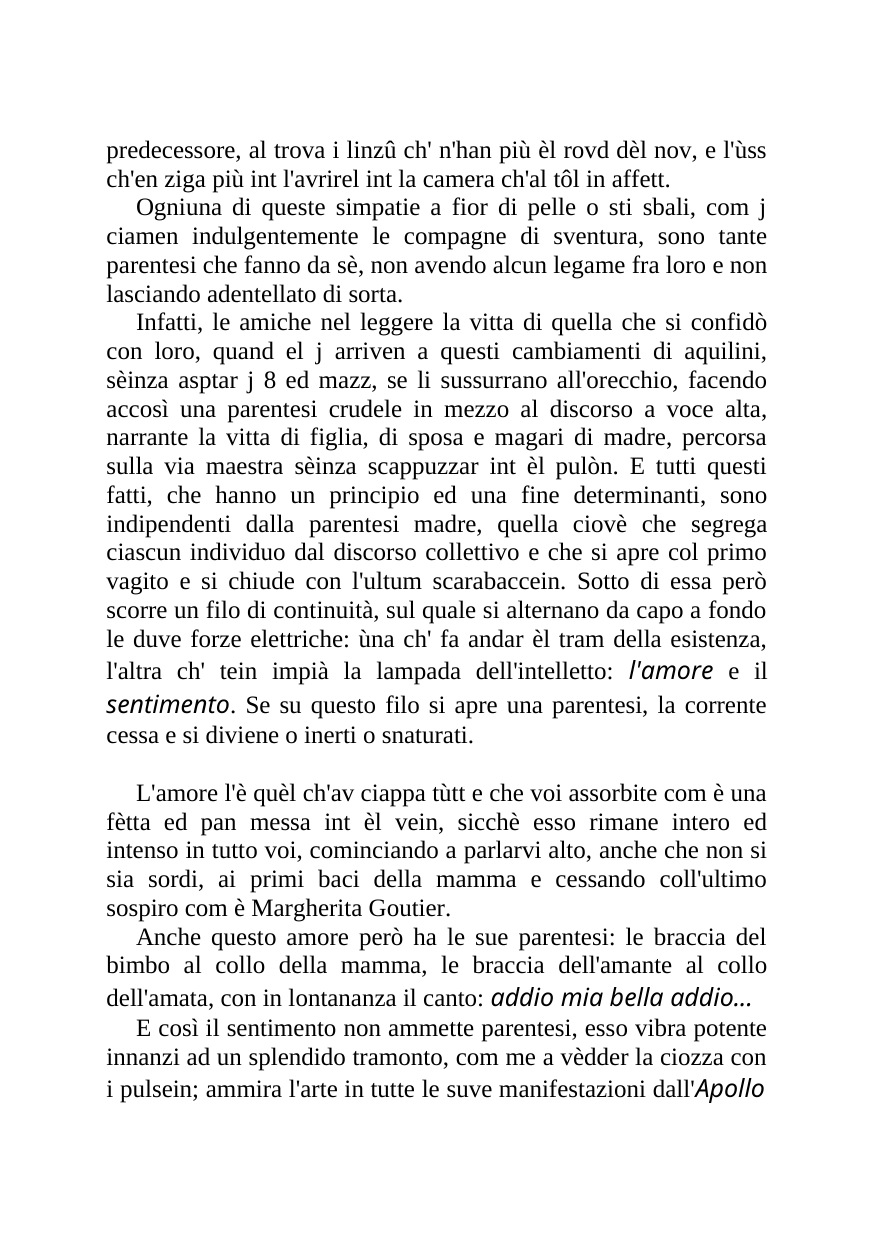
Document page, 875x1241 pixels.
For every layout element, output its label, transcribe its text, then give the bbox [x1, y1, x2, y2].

text Anche questo amore però ha le sue parentesi: le braccia del bimbo al collo della mamma, le braccia dell'amante al collo dell'amata, con in lontananza il canto: addio mia bella addio... [106, 922, 768, 1013]
text L'amore l'è quèl ch'av ciappa tùtt e che voi assorbite com è una fètta ed pan messa int èl vein, sicchè esso rimane intero ed intenso in tutto voi, cominciando a parlarvi alto, anche che non si sia sordi, ai primi baci della mamma e cessando coll'ultimo sospiro com è Margherita Goutier. [106, 778, 768, 922]
text predecessore, al trova i linzû ch' n'han più èl rovd dèl nov, e l'ùss ch'en ziga più int l'avrirel int la camera ch'al tôl in affett. [106, 135, 768, 192]
text Infatti, le amiche nel leggere la vitta di quella che si confidò con loro, quand el j arriven a questi cambiamenti di aquilini, sèinza asptar j 8 ed mazz, se li sussurrano all'orecchio, facendo accosì una parentesi crudele in mezzo al discorso a voce alta, narrante la vitta di figlia, di sposa e magari di madre, percorsa sulla via maestra sèinza scappuzzar int èl pulòn. E tutti questi fatti, che hanno un principio ed una fine determinanti, sono indipendenti dalla parentesi madre, quella ciovè che segrega ciascun individuo dal discorso collettivo e che si apre col primo vagito e si chiude con l'ultum scarabaccein. Sotto di essa però scorre un filo di continuità, sul quale si alternano da capo a fondo le duve forze elettriche: ùna ch' fa andar èl tram della esistenza, l'altra ch' tein impià la lampada dell'intelletto: l'amore e il sentimento. Se su questo filo si apre una parentesi, la corrente cessa e si diviene o inerti o snaturati. [106, 307, 768, 749]
text Ogniuna di queste simpatie a fior di pelle o sti sbali, com j ciamen indulgentemente le compagne di sventura, sono tante parentesi che fanno da sè, non avendo alcun legame fra loro e non lasciando adentellato di sorta. [106, 192, 768, 307]
text E così il sentimento non ammette parentesi, esso vibra potente innanzi ad un splendido tramonto, com me a vèdder la ciozza con i pulsein; ammira l'arte in tutte le suve manifestazioni dall'Apollo [106, 1013, 768, 1105]
